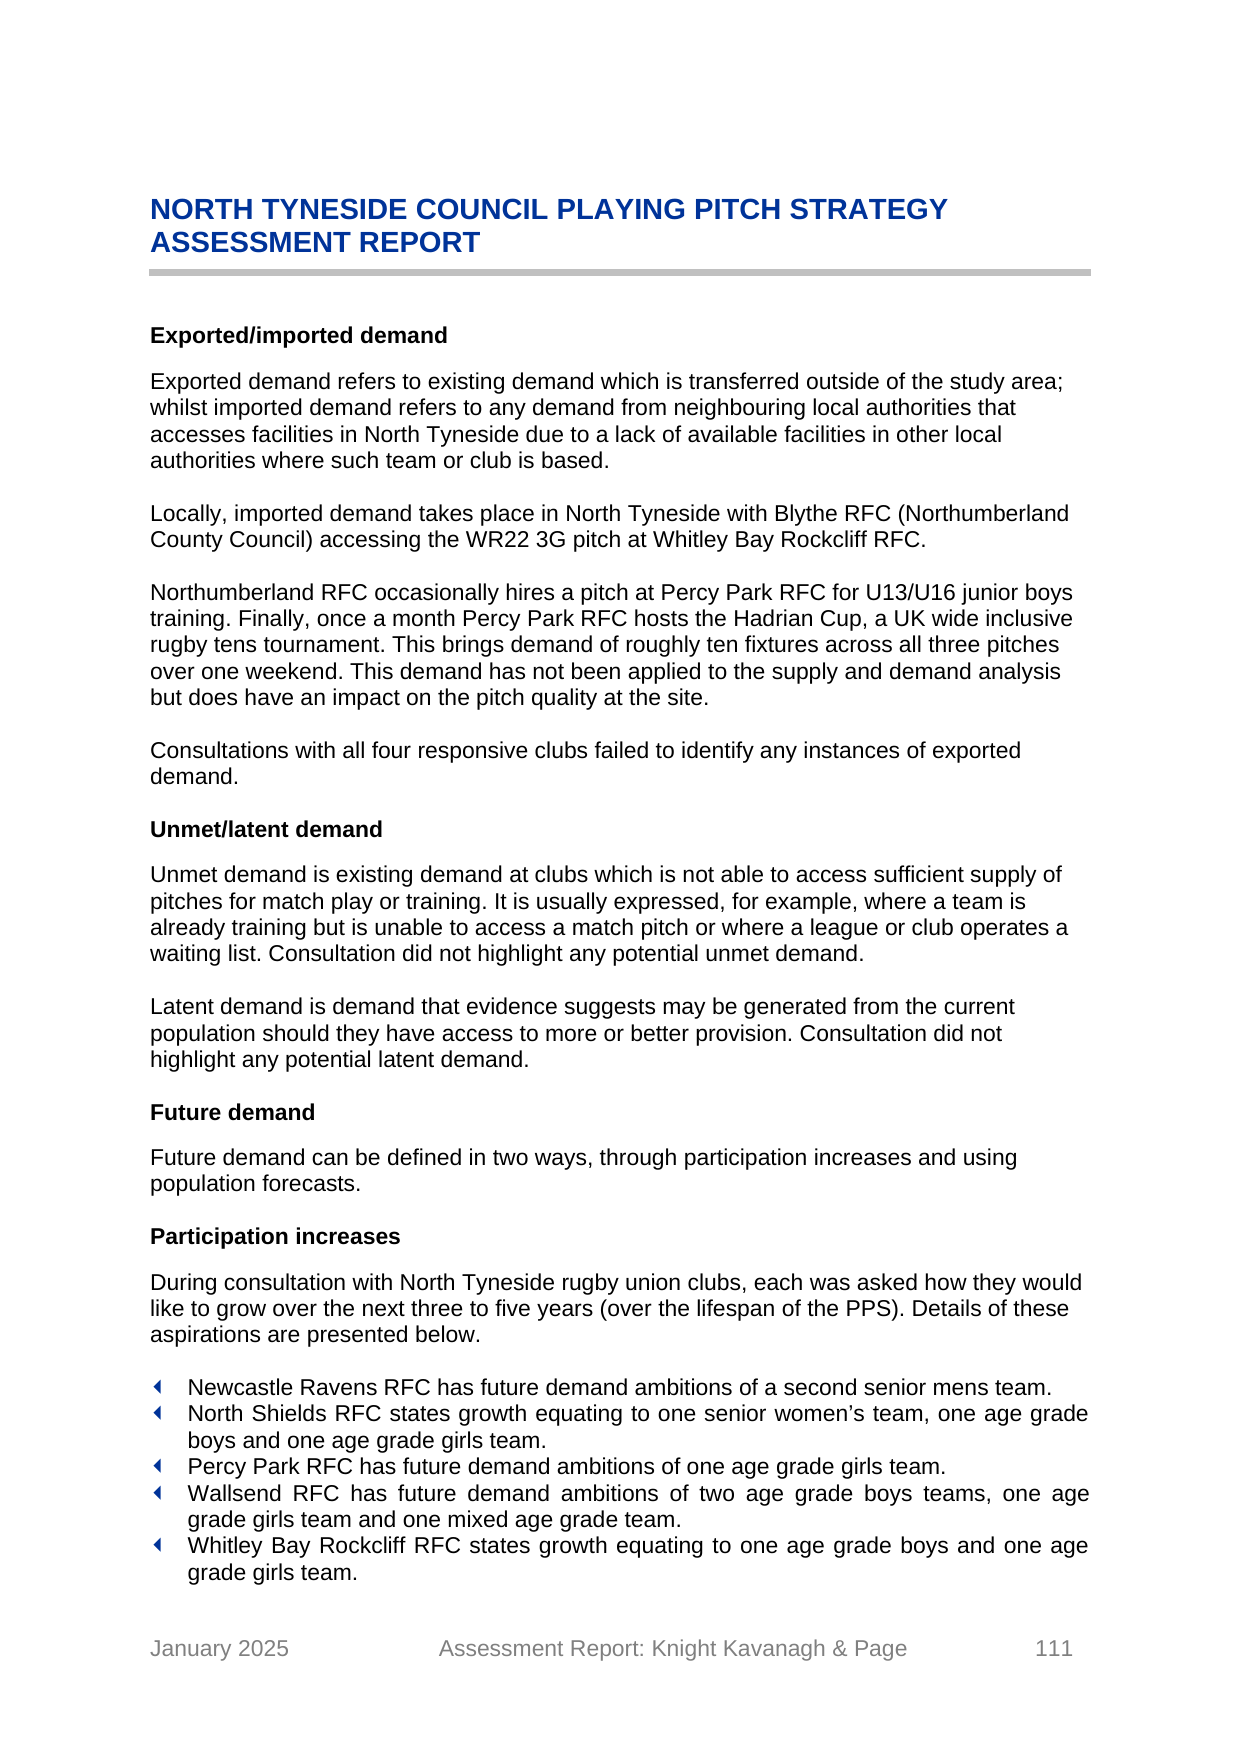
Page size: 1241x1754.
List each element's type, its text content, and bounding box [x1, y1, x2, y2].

list Percy Park RFC has future demand ambitions of one age grade girls team. [150, 1453, 1091, 1479]
text Unmet demand is existing demand at clubs which is not able to access sufficient supply of pitches for match play or training. It is usually expressed, for example, where a team is already training but is unable to access a match pitch or where a league or club operates a waiting list. Consultation did not highlight any potential unmet demand. [150, 861, 1091, 967]
text Participation increases [150, 1223, 1095, 1249]
text Future demand can be defined in two ways, through participation increases and using population forecasts. [150, 1144, 1091, 1197]
list Wallsend RFC has future demand ambitions of two age grade boys teams, one age grade girls team and one mixed age grade team. [150, 1479, 1091, 1532]
text Consultations with all four responsive clubs failed to identify any instances of exported demand. [150, 737, 1091, 789]
list Whitley Bay Rockcliff RFC states growth equating to one age grade boys and one age grade girls team. [150, 1532, 1091, 1585]
text During consultation with North Tyneside rugby union clubs, each was asked how they would like to grow over the next three to five years (over the lifespan of the PPS). Details of these aspirations are presented below. [150, 1269, 1091, 1348]
text Locally, imported demand takes place in North Tyneside with Blythe RFC (Northumberland County Council) accessing the WR22 3G pitch at Whitley Bay Rockcliff RFC. [150, 499, 1091, 552]
text Exported/imported demand [150, 322, 1091, 349]
list Newcastle Ravens RFC has future demand ambitions of a second senior mens team. [150, 1374, 1091, 1400]
text Northumberland RFC occasionally hires a pitch at Percy Park RFC for U13/U16 junior boys training. Finally, once a month Percy Park RFC hosts the Hadrian Cup, a UK wide inclusive rugby tens tournament. This brings demand of roughly ten fixtures across all three pitches over one weekend. This demand has not been applied to the supply and demand analysis but does have an impact on the pitch quality at the site. [150, 579, 1091, 710]
text Future demand [150, 1098, 1091, 1125]
text Exported demand refers to existing demand which is transferred outside of the study area; whilst imported demand refers to any demand from neighbouring local authorities that accesses facilities in North Tyneside due to a lack of available facilities in other local authorities where such team or club is based. [150, 368, 1091, 473]
text Unmet/latent demand [150, 816, 1091, 842]
list North Shields RFC states growth equating to one senior women’s team, one age grade boys and one age grade girls team. [150, 1400, 1091, 1453]
text Latent demand is demand that evidence suggests may be generated from the current population should they have access to more or better provision. Consultation did not highlight any potential latent demand. [150, 993, 1091, 1072]
